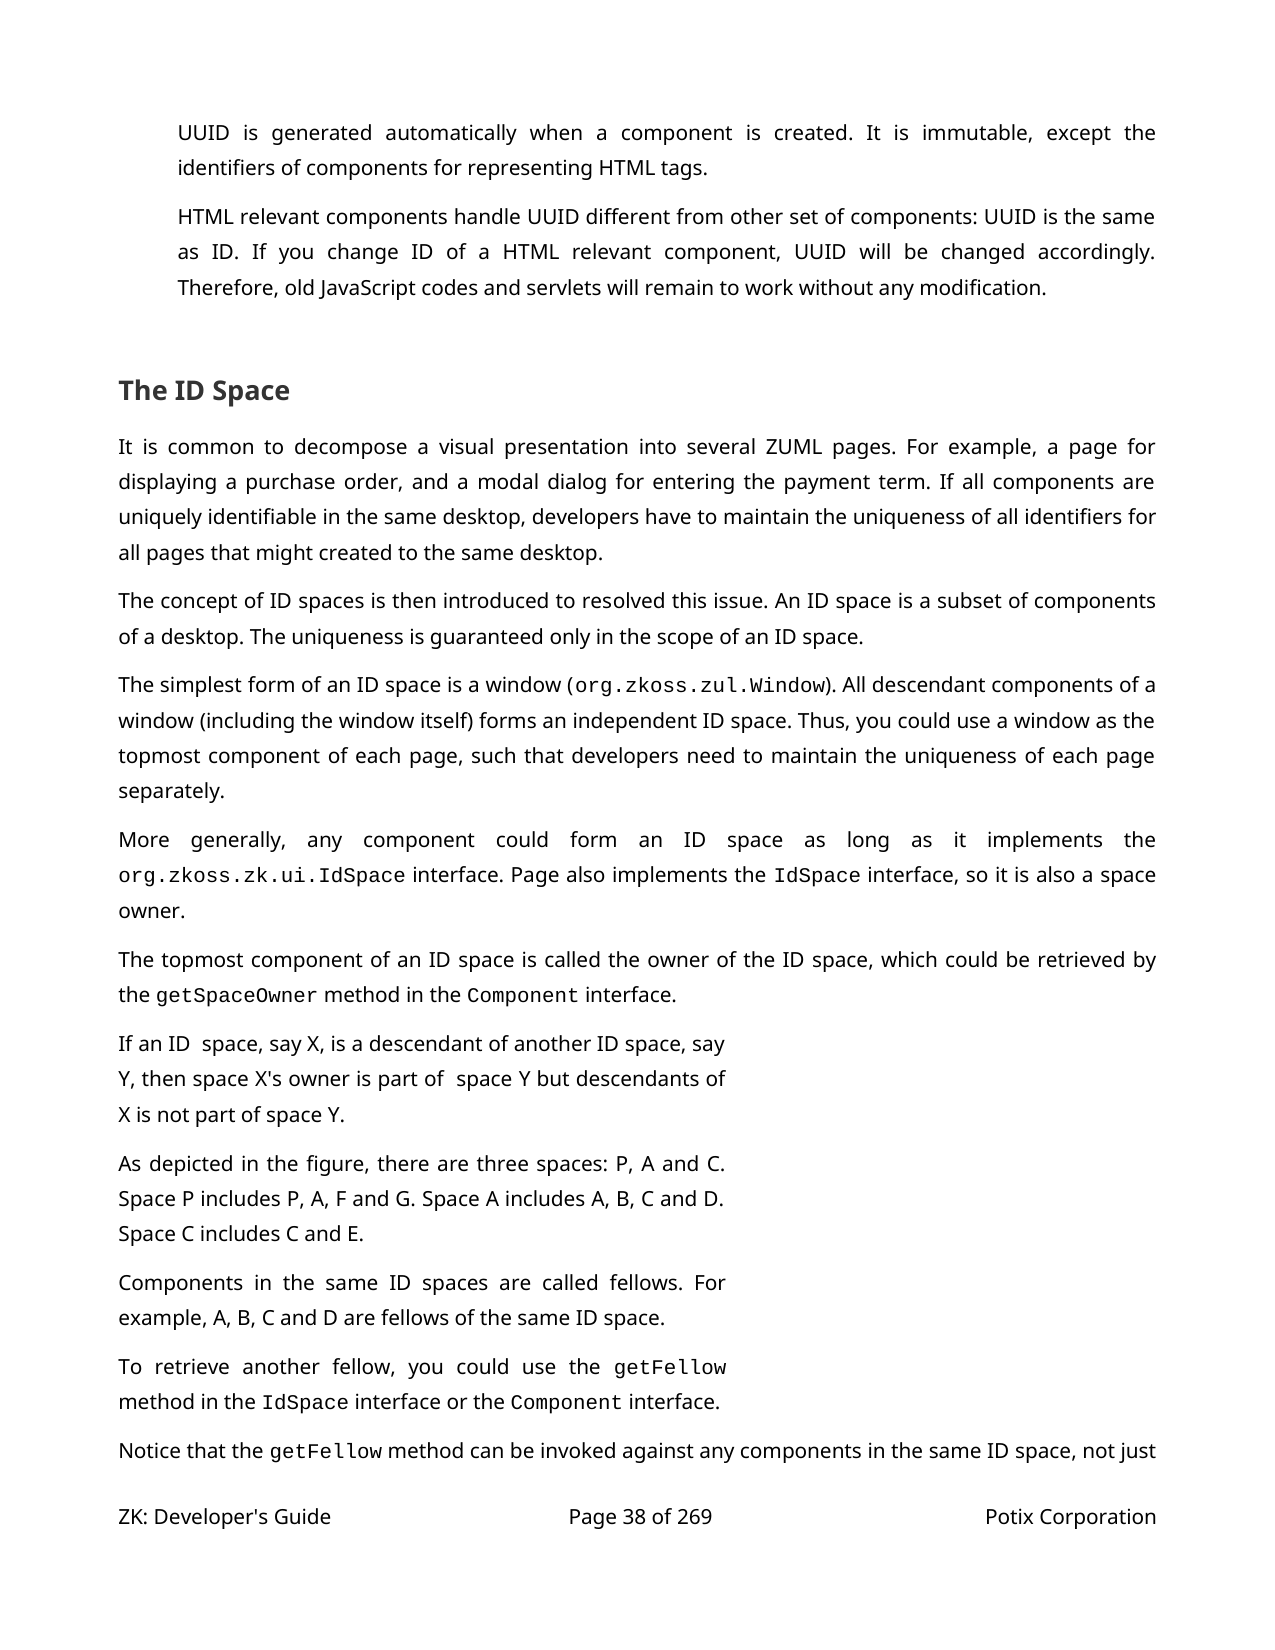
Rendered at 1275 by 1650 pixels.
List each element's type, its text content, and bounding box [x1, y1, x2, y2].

text Notice that the getFellow method can be invoked against any components in the same ID space, not just [118, 1437, 1157, 1465]
text The topmost component of an ID space is called the owner of the ID space, which could be retrieved by the getSpaceOwner method in the Component interface. [118, 945, 1157, 1009]
text UUID is generated automatically when a component is created. It is immutable, except the identifiers of components for representing HTML tags. [177, 118, 1157, 182]
text Components in the same ID spaces are called fellows. For example, A, B, C and D are fellows of the same ID space. [118, 1268, 1157, 1331]
text More generally, any component could form an ID space as long as it implements the org.zkoss.zk.ui.IdSpace interface. Page also implements the IdSpace interface, so it is also a space owner. [118, 825, 1157, 924]
subtitle The ID Space [118, 372, 1157, 408]
text To retrieve another fellow, you could use the getFellow method in the IdSpace interface or the Component interface. [118, 1352, 1157, 1416]
text As depicted in the figure, there are three spaces: P, A and C. Space P includes P, A, F and G. Space A includes A, B, C and D. Space C includes C and E. [118, 1149, 1157, 1247]
text If an ID space, say X, is a descendant of another ID space, say Y, then space X's owner is part of space Y but descendants of X is not part of space Y. [118, 1029, 1157, 1128]
text The simplest form of an ID space is a window (org.zkoss.zul.Window). All descendant components of a window (including the window itself) forms an independent ID space. Thus, you could use a window as the topmost component of each page, such that developers need to maintain the uniqueness of each page separately. [118, 671, 1157, 805]
text It is common to decompose a visual presentation into several ZUML pages. For example, a page for displaying a purchase order, and a modal dialog for entering the payment term. If all components are uniquely identifiable in the same desktop, developers have to maintain the uniqueness of all identifiers for all pages that might created to the same desktop. [118, 432, 1157, 566]
text The concept of ID spaces is then introduced to resolved this issue. An ID space is a subset of components of a desktop. The uniqueness is guaranteed only in the scope of an ID space. [118, 587, 1157, 650]
text HTML relevant components handle UUID different from other set of components: UUID is the same as ID. If you change ID of a HTML relevant component, UUID will be changed accordingly. Therefore, old JavaScript codes and servlets will remain to work without any modification. [177, 202, 1157, 301]
